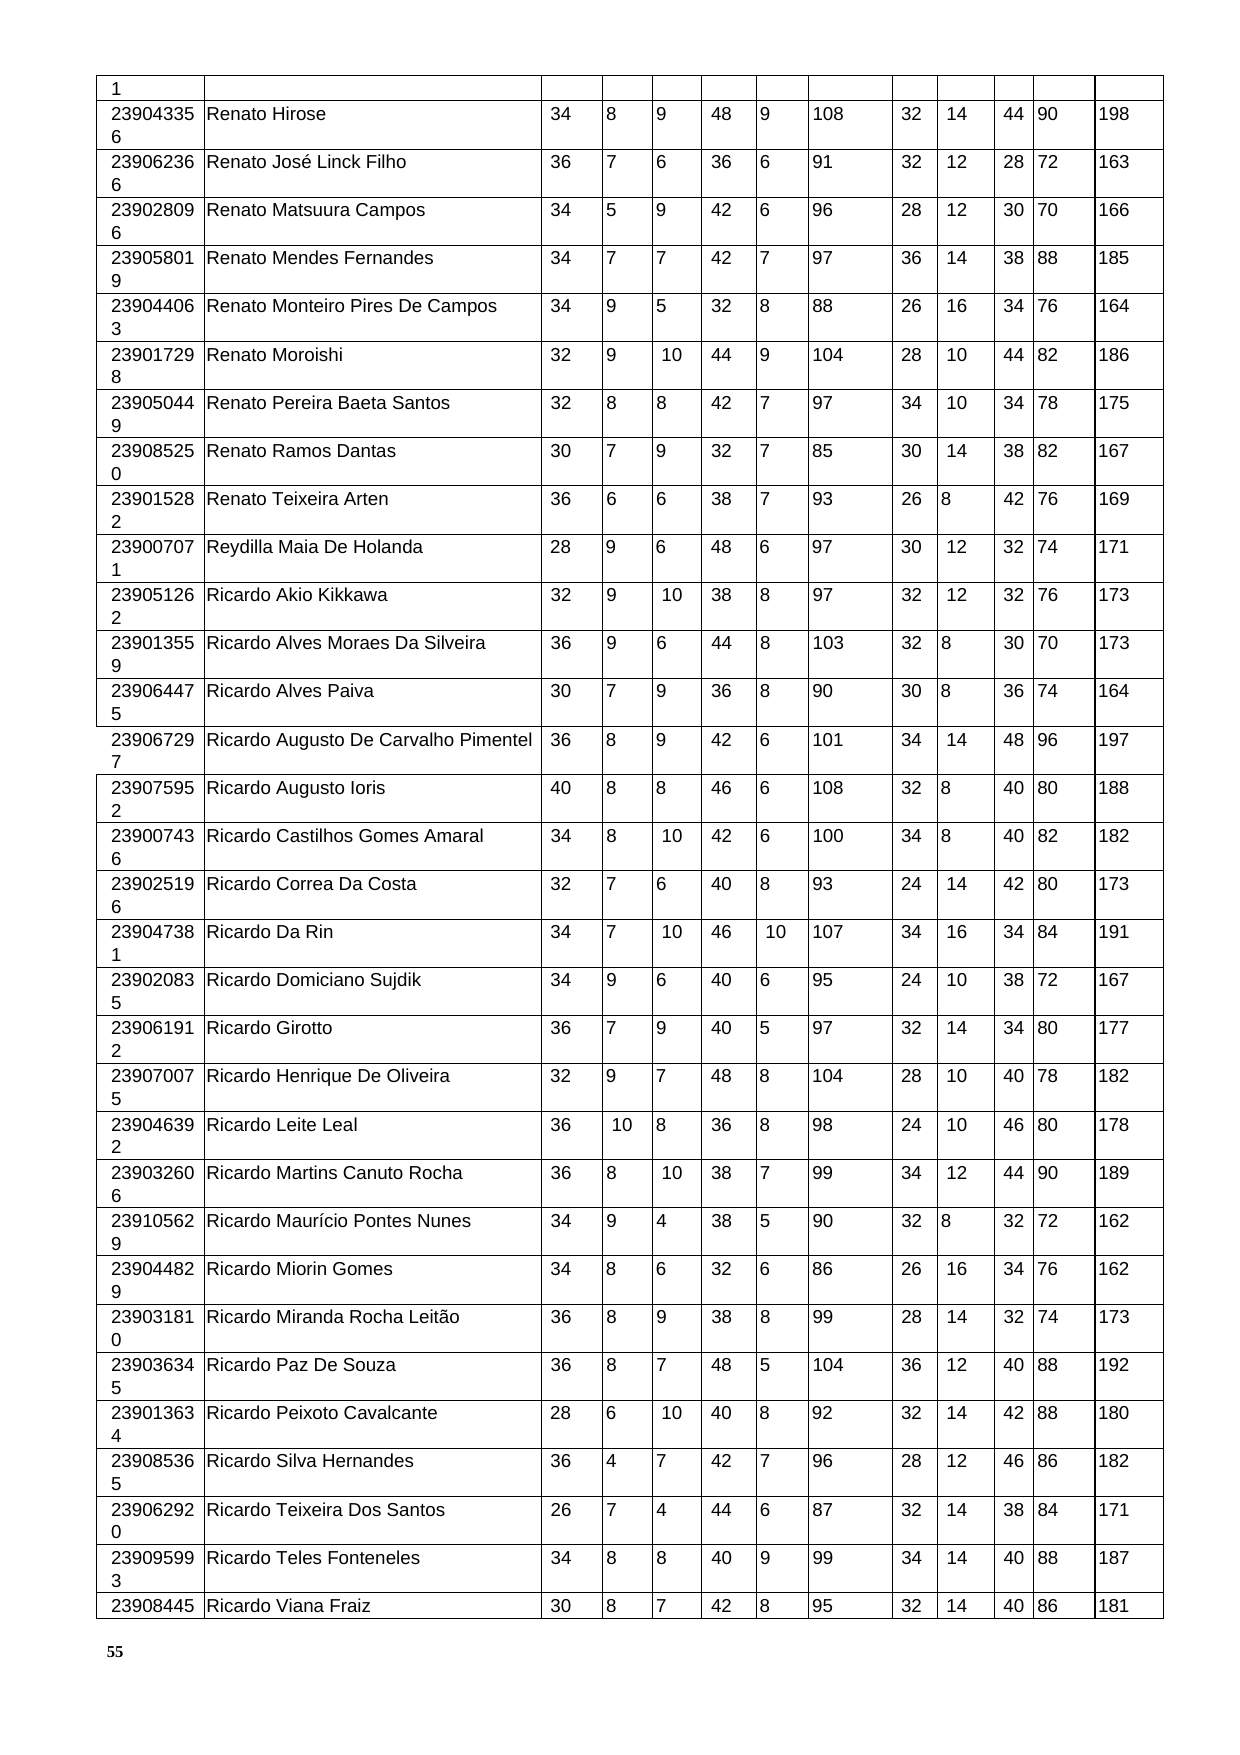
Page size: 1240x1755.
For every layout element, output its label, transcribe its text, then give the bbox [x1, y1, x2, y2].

table_cell 239020835 [97, 968, 204, 1015]
table_cell 10 [938, 342, 994, 389]
table_cell 48 [702, 101, 756, 148]
table_cell 6 [757, 1256, 808, 1303]
table_cell Renato Matsuura Campos [205, 198, 541, 245]
table_cell 8 [603, 823, 652, 870]
table_cell 42 [702, 727, 756, 774]
table_cell 9 [603, 631, 652, 678]
table_cell 86 [1034, 1593, 1094, 1617]
table_cell 162 [1096, 1208, 1163, 1255]
table_cell 164 [1096, 294, 1163, 341]
table_cell 8 [757, 1064, 808, 1111]
table_cell 42 [995, 486, 1033, 533]
table_cell 10 [938, 390, 994, 437]
table_cell 12 [938, 1449, 994, 1496]
table_cell 4 [653, 1208, 701, 1255]
table_cell 8 [757, 1112, 808, 1159]
table_cell 99 [809, 1160, 892, 1207]
table_cell 14 [938, 1593, 994, 1617]
table_cell 8 [653, 1545, 701, 1592]
table_cell 8 [757, 1305, 808, 1352]
table_cell 198 [1096, 101, 1163, 148]
table_cell 82 [1034, 823, 1094, 870]
table_cell 239025196 [97, 871, 204, 918]
table_cell [995, 76, 1033, 100]
table_cell 173 [1096, 631, 1163, 678]
table_cell 14 [938, 1497, 994, 1544]
table_cell 182 [1096, 823, 1163, 870]
table_cell 10 [653, 920, 701, 967]
table_cell 40 [702, 871, 756, 918]
table_cell 239067297 [97, 727, 204, 774]
table_cell 42 [702, 198, 756, 245]
table_cell 14 [938, 727, 994, 774]
table_cell 14 [938, 1305, 994, 1352]
table_cell 44 [702, 1497, 756, 1544]
table_cell 28 [893, 198, 937, 245]
table_cell 12 [938, 535, 994, 582]
table_cell 32 [995, 1208, 1033, 1255]
table_cell 36 [542, 150, 602, 197]
table_cell 100 [809, 823, 892, 870]
table_cell 42 [702, 1593, 756, 1617]
table_cell 95 [809, 968, 892, 1015]
table_cell [757, 76, 808, 100]
table_cell 9 [603, 1064, 652, 1111]
table_cell Ricardo Maurício Pontes Nunes [205, 1208, 541, 1255]
table_cell 191 [1096, 920, 1163, 967]
table_cell 10 [757, 920, 808, 967]
table_cell 8 [938, 775, 994, 822]
table_cell 8 [757, 631, 808, 678]
table_cell 34 [542, 1208, 602, 1255]
table_cell 185 [1096, 246, 1163, 293]
table_cell 36 [995, 679, 1033, 726]
table_cell 36 [702, 679, 756, 726]
table_cell 14 [938, 1401, 994, 1448]
table_cell 4 [653, 1497, 701, 1544]
table_cell 5 [757, 1208, 808, 1255]
table_cell 239013559 [97, 631, 204, 678]
table_cell 48 [995, 727, 1033, 774]
table_cell 8 [603, 1160, 652, 1207]
table_cell 7 [653, 1064, 701, 1111]
table_cell 8 [757, 583, 808, 630]
table_cell 32 [893, 1593, 937, 1617]
table_cell 38 [995, 968, 1033, 1015]
table_cell 32 [542, 342, 602, 389]
table_cell 239046392 [97, 1112, 204, 1159]
table_cell 186 [1096, 342, 1163, 389]
table_cell 97 [809, 1016, 892, 1063]
table_cell 85 [809, 438, 892, 485]
table_cell 8 [603, 101, 652, 148]
table_cell 14 [938, 438, 994, 485]
table_cell 40 [995, 1593, 1033, 1617]
table_cell 48 [702, 1353, 756, 1400]
table_cell 98 [809, 1112, 892, 1159]
table_cell 30 [893, 438, 937, 485]
table_cell 188 [1096, 775, 1163, 822]
table_cell 70 [1034, 631, 1094, 678]
table_cell 197 [1096, 727, 1163, 774]
table_cell 88 [809, 294, 892, 341]
table_cell Ricardo Augusto De Carvalho Pimentel [205, 727, 541, 774]
table_cell 12 [938, 198, 994, 245]
table_cell 30 [893, 679, 937, 726]
table_cell 167 [1096, 438, 1163, 485]
table_cell 239007071 [97, 535, 204, 582]
table_cell 34 [995, 1256, 1033, 1303]
table_cell 192 [1096, 1353, 1163, 1400]
table_cell [542, 76, 602, 100]
table_cell 101 [809, 727, 892, 774]
table_cell 80 [1034, 1112, 1094, 1159]
table_cell 32 [893, 1497, 937, 1544]
table_cell 28 [893, 1449, 937, 1496]
table_cell 7 [757, 486, 808, 533]
table_cell 36 [702, 1112, 756, 1159]
table_cell 7 [603, 679, 652, 726]
table_cell 239051262 [97, 583, 204, 630]
table_cell 239017298 [97, 342, 204, 389]
table_cell 84 [1034, 1497, 1094, 1544]
table_cell 42 [995, 1401, 1033, 1448]
table_cell 46 [995, 1112, 1033, 1159]
table_cell 34 [995, 294, 1033, 341]
table_cell Ricardo Domiciano Sujdik [205, 968, 541, 1015]
table_cell 32 [893, 1016, 937, 1063]
table_cell 14 [938, 1016, 994, 1063]
table_cell 8 [603, 1305, 652, 1352]
table_cell 9 [653, 198, 701, 245]
table_cell 36 [702, 150, 756, 197]
table_cell 34 [542, 101, 602, 148]
table_cell 7 [603, 438, 652, 485]
table_cell 239032606 [97, 1160, 204, 1207]
table_cell 8 [603, 390, 652, 437]
table_cell 9 [603, 342, 652, 389]
table_cell 40 [995, 823, 1033, 870]
table_cell Renato José Linck Filho [205, 150, 541, 197]
table_cell 6 [653, 1256, 701, 1303]
table_cell 6 [653, 535, 701, 582]
table_cell 8 [757, 679, 808, 726]
table_cell 8 [938, 631, 994, 678]
table_cell 182 [1096, 1449, 1163, 1496]
table_cell 8 [653, 775, 701, 822]
table_cell 36 [542, 1449, 602, 1496]
table_cell Ricardo Correa Da Costa [205, 871, 541, 918]
table_cell [205, 76, 541, 100]
table_cell [809, 76, 892, 100]
table_cell 95 [809, 1593, 892, 1617]
table_cell 90 [809, 679, 892, 726]
table_cell 8 [653, 1112, 701, 1159]
table_cell 9 [603, 968, 652, 1015]
table_cell 7 [603, 871, 652, 918]
table_cell 38 [702, 1208, 756, 1255]
table_cell 74 [1034, 679, 1094, 726]
table_cell 9 [653, 1016, 701, 1063]
table_cell 99 [809, 1545, 892, 1592]
table_cell 74 [1034, 535, 1094, 582]
table_cell 38 [702, 1160, 756, 1207]
table_cell Ricardo Silva Hernandes [205, 1449, 541, 1496]
table_cell 7 [757, 246, 808, 293]
table_cell 6 [653, 871, 701, 918]
table_cell 78 [1034, 390, 1094, 437]
table_cell 7 [603, 150, 652, 197]
table_cell 181 [1096, 1593, 1163, 1617]
table_cell 28 [893, 1064, 937, 1111]
table_cell 108 [809, 775, 892, 822]
table_cell 38 [995, 1497, 1033, 1544]
table_cell 23908445 [97, 1593, 204, 1617]
table_cell 32 [542, 1064, 602, 1111]
table_cell 239062366 [97, 150, 204, 197]
table_cell 34 [893, 390, 937, 437]
table_cell 239105629 [97, 1208, 204, 1255]
table_cell 42 [702, 823, 756, 870]
table_cell 6 [653, 486, 701, 533]
table_cell 12 [938, 583, 994, 630]
table_cell 9 [757, 101, 808, 148]
table_cell 6 [757, 823, 808, 870]
table_cell 40 [995, 1064, 1033, 1111]
table_cell 7 [603, 1016, 652, 1063]
table_cell 34 [995, 1016, 1033, 1063]
table_cell 38 [702, 1305, 756, 1352]
table_cell 171 [1096, 1497, 1163, 1544]
table_cell 239058019 [97, 246, 204, 293]
table_cell [603, 76, 652, 100]
table_cell 6 [603, 486, 652, 533]
table_cell 239043356 [97, 101, 204, 148]
table_cell 12 [938, 150, 994, 197]
table_cell Renato Mendes Fernandes [205, 246, 541, 293]
table_cell 34 [542, 1256, 602, 1303]
table_cell 239007436 [97, 823, 204, 870]
table_cell Ricardo Alves Moraes Da Silveira [205, 631, 541, 678]
table_cell Ricardo Martins Canuto Rocha [205, 1160, 541, 1207]
table_cell 28 [893, 1305, 937, 1352]
table_cell 5 [757, 1353, 808, 1400]
table_cell 34 [995, 920, 1033, 967]
table_cell 239062920 [97, 1497, 204, 1544]
table_cell 10 [938, 968, 994, 1015]
table_cell 187 [1096, 1545, 1163, 1592]
table_cell 38 [702, 486, 756, 533]
table_cell 88 [1034, 1353, 1094, 1400]
table_cell 32 [893, 775, 937, 822]
table_cell 32 [995, 1305, 1033, 1352]
table_cell 40 [702, 1016, 756, 1063]
table_cell 175 [1096, 390, 1163, 437]
table_cell 32 [702, 438, 756, 485]
table_cell 96 [809, 1449, 892, 1496]
table_cell 34 [893, 1545, 937, 1592]
table_cell 239050449 [97, 390, 204, 437]
table_cell 6 [757, 775, 808, 822]
table_cell 32 [995, 583, 1033, 630]
table_cell 90 [1034, 1160, 1094, 1207]
table_cell 8 [757, 1593, 808, 1617]
table_cell 239064475 [97, 679, 204, 726]
table_cell 42 [702, 390, 756, 437]
table_cell 7 [757, 1449, 808, 1496]
table_cell 182 [1096, 1064, 1163, 1111]
table_cell 36 [893, 246, 937, 293]
table_cell 104 [809, 1353, 892, 1400]
table_cell 40 [702, 1545, 756, 1592]
table_cell Renato Moroishi [205, 342, 541, 389]
table_cell Ricardo Augusto Ioris [205, 775, 541, 822]
table_cell Ricardo Paz De Souza [205, 1353, 541, 1400]
table_cell 44 [995, 1160, 1033, 1207]
table_cell 12 [938, 1353, 994, 1400]
table_cell 16 [938, 920, 994, 967]
table_cell Renato Monteiro Pires De Campos [205, 294, 541, 341]
table_cell 48 [702, 535, 756, 582]
table_cell Renato Pereira Baeta Santos [205, 390, 541, 437]
table_cell 34 [893, 1160, 937, 1207]
table_cell 8 [603, 1256, 652, 1303]
table_cell 26 [542, 1497, 602, 1544]
table_cell 40 [542, 775, 602, 822]
table_cell 36 [542, 1160, 602, 1207]
table_cell 8 [603, 1545, 652, 1592]
table_cell 189 [1096, 1160, 1163, 1207]
table_cell 104 [809, 342, 892, 389]
table_cell 9 [653, 727, 701, 774]
table_cell 5 [603, 198, 652, 245]
table_cell 36 [542, 631, 602, 678]
table_cell Ricardo Da Rin [205, 920, 541, 967]
table_cell 239036345 [97, 1353, 204, 1400]
table_cell 90 [809, 1208, 892, 1255]
table_cell 80 [1034, 775, 1094, 822]
table_cell 7 [653, 246, 701, 293]
table_cell 5 [653, 294, 701, 341]
table_cell 42 [995, 871, 1033, 918]
table_cell 166 [1096, 198, 1163, 245]
table_cell Ricardo Leite Leal [205, 1112, 541, 1159]
table_cell 169 [1096, 486, 1163, 533]
table_cell 40 [702, 968, 756, 1015]
table_cell 97 [809, 535, 892, 582]
table_cell Renato Hirose [205, 101, 541, 148]
table_cell 34 [542, 1545, 602, 1592]
table_cell 239075952 [97, 775, 204, 822]
table_cell 239047381 [97, 920, 204, 967]
table_cell 74 [1034, 1305, 1094, 1352]
table_cell 239013634 [97, 1401, 204, 1448]
table_cell 7 [603, 1497, 652, 1544]
table_cell [702, 76, 756, 100]
table_cell [1034, 76, 1094, 100]
table_cell 72 [1034, 150, 1094, 197]
table_cell 6 [653, 150, 701, 197]
table_cell 34 [995, 390, 1033, 437]
table_cell 6 [757, 535, 808, 582]
table_cell 167 [1096, 968, 1163, 1015]
table_cell 32 [893, 631, 937, 678]
table_cell 164 [1096, 679, 1163, 726]
table_cell 239085365 [97, 1449, 204, 1496]
table_cell 32 [702, 1256, 756, 1303]
table_cell 44 [702, 342, 756, 389]
table_cell 239095993 [97, 1545, 204, 1592]
table_cell 9 [653, 101, 701, 148]
table_cell 8 [938, 486, 994, 533]
table_cell Ricardo Girotto [205, 1016, 541, 1063]
table_cell 9 [603, 1208, 652, 1255]
table_cell 6 [653, 968, 701, 1015]
table_cell 30 [995, 198, 1033, 245]
table_cell 34 [542, 198, 602, 245]
table_cell 171 [1096, 535, 1163, 582]
table_cell 44 [995, 101, 1033, 148]
table_cell 6 [757, 1497, 808, 1544]
table_cell 28 [542, 1401, 602, 1448]
table_cell 239044829 [97, 1256, 204, 1303]
table_cell 82 [1034, 438, 1094, 485]
table_cell 6 [653, 631, 701, 678]
table_cell 177 [1096, 1016, 1163, 1063]
table_cell 16 [938, 1256, 994, 1303]
table_cell 32 [893, 1208, 937, 1255]
table_cell 9 [757, 1545, 808, 1592]
table_cell 30 [995, 631, 1033, 678]
table_cell 8 [757, 294, 808, 341]
table_cell 46 [702, 920, 756, 967]
table_cell 93 [809, 486, 892, 533]
table_cell 7 [757, 1160, 808, 1207]
table_cell 9 [603, 583, 652, 630]
table_cell 32 [995, 535, 1033, 582]
table_cell [653, 76, 701, 100]
table_cell Ricardo Peixoto Cavalcante [205, 1401, 541, 1448]
table_cell Ricardo Miranda Rocha Leitão [205, 1305, 541, 1352]
table_cell 38 [702, 583, 756, 630]
table_cell 78 [1034, 1064, 1094, 1111]
table_cell 30 [542, 1593, 602, 1617]
table_cell 44 [995, 342, 1033, 389]
table_cell 162 [1096, 1256, 1163, 1303]
table_cell 30 [542, 679, 602, 726]
table_cell Ricardo Viana Fraiz [205, 1593, 541, 1617]
table_cell 1 [97, 76, 204, 100]
table_cell 34 [893, 920, 937, 967]
table_cell Ricardo Teles Fonteneles [205, 1545, 541, 1592]
table_cell [938, 76, 994, 100]
table_cell 24 [893, 871, 937, 918]
table_cell 32 [542, 583, 602, 630]
table_cell 7 [603, 920, 652, 967]
table_cell 32 [893, 150, 937, 197]
table_cell 8 [603, 775, 652, 822]
table_cell 36 [542, 1016, 602, 1063]
table_cell 163 [1096, 150, 1163, 197]
table_cell 42 [702, 1449, 756, 1496]
table_cell 24 [893, 1112, 937, 1159]
table_cell 10 [653, 1160, 701, 1207]
table_cell 107 [809, 920, 892, 967]
table_cell 90 [1034, 101, 1094, 148]
table_cell 34 [542, 920, 602, 967]
table_cell 239061912 [97, 1016, 204, 1063]
table_cell 8 [938, 823, 994, 870]
table_cell 173 [1096, 871, 1163, 918]
table_cell 8 [757, 871, 808, 918]
table_cell 36 [893, 1353, 937, 1400]
table_cell 28 [893, 342, 937, 389]
table_cell 88 [1034, 1545, 1094, 1592]
table_cell Ricardo Castilhos Gomes Amaral [205, 823, 541, 870]
table_cell Renato Teixeira Arten [205, 486, 541, 533]
table_cell 24 [893, 968, 937, 1015]
table_cell 96 [1034, 727, 1094, 774]
table_cell 7 [653, 1449, 701, 1496]
table_cell [893, 76, 937, 100]
table_cell 173 [1096, 1305, 1163, 1352]
table_cell 9 [653, 1305, 701, 1352]
table_cell 42 [702, 246, 756, 293]
table_cell 86 [1034, 1449, 1094, 1496]
table_cell 16 [938, 294, 994, 341]
table_cell 40 [995, 1545, 1033, 1592]
table_cell 8 [938, 1208, 994, 1255]
table_cell 14 [938, 871, 994, 918]
table_cell 40 [995, 775, 1033, 822]
table_cell 239015282 [97, 486, 204, 533]
table_cell 104 [809, 1064, 892, 1111]
table_cell 34 [542, 294, 602, 341]
table_cell 108 [809, 101, 892, 148]
table_cell 178 [1096, 1112, 1163, 1159]
table_cell 7 [653, 1593, 701, 1617]
table_cell 6 [757, 198, 808, 245]
table_cell 9 [653, 679, 701, 726]
table_cell 28 [995, 150, 1033, 197]
table_cell 32 [893, 101, 937, 148]
table_cell 76 [1034, 486, 1094, 533]
table_cell 32 [893, 1401, 937, 1448]
table_cell 32 [542, 871, 602, 918]
table_cell 6 [757, 968, 808, 1015]
table_cell 40 [995, 1353, 1033, 1400]
table_cell 4 [603, 1449, 652, 1496]
table_cell 8 [653, 390, 701, 437]
table_cell Ricardo Akio Kikkawa [205, 583, 541, 630]
table_cell 10 [653, 1401, 701, 1448]
table_cell 12 [938, 1160, 994, 1207]
table_cell 14 [938, 101, 994, 148]
table_cell [1096, 76, 1163, 100]
table_cell 76 [1034, 294, 1094, 341]
table_cell Ricardo Teixeira Dos Santos [205, 1497, 541, 1544]
table_cell 91 [809, 150, 892, 197]
table_cell 14 [938, 1545, 994, 1592]
table_cell 92 [809, 1401, 892, 1448]
table_cell 44 [702, 631, 756, 678]
table_cell 36 [542, 486, 602, 533]
table_cell 239031810 [97, 1305, 204, 1352]
table_cell 239028096 [97, 198, 204, 245]
table_cell 30 [542, 438, 602, 485]
table_cell 88 [1034, 1401, 1094, 1448]
table_cell 70 [1034, 198, 1094, 245]
table_cell 10 [653, 823, 701, 870]
table_cell 36 [542, 1305, 602, 1352]
table_cell 6 [757, 727, 808, 774]
table_cell 34 [893, 727, 937, 774]
table_cell 8 [757, 1401, 808, 1448]
table_cell 173 [1096, 583, 1163, 630]
table_cell 180 [1096, 1401, 1163, 1448]
table_cell 32 [542, 390, 602, 437]
table_cell 84 [1034, 920, 1094, 967]
table_cell Ricardo Henrique De Oliveira [205, 1064, 541, 1111]
table_cell 6 [603, 1401, 652, 1448]
table_cell 26 [893, 294, 937, 341]
table_cell 38 [995, 438, 1033, 485]
table_cell 7 [653, 1353, 701, 1400]
table_cell Ricardo Alves Paiva [205, 679, 541, 726]
table_cell 32 [893, 583, 937, 630]
table_cell 34 [542, 968, 602, 1015]
table_cell 9 [603, 294, 652, 341]
table_cell 7 [603, 246, 652, 293]
table_cell Renato Ramos Dantas [205, 438, 541, 485]
table_cell 96 [809, 198, 892, 245]
table_cell Reydilla Maia De Holanda [205, 535, 541, 582]
table_cell 87 [809, 1497, 892, 1544]
table_cell 8 [603, 1593, 652, 1617]
table_cell 34 [542, 246, 602, 293]
table_cell 76 [1034, 1256, 1094, 1303]
table_cell 88 [1034, 246, 1094, 293]
table_cell 36 [542, 1353, 602, 1400]
table_cell 7 [757, 438, 808, 485]
table_cell 40 [702, 1401, 756, 1448]
table_cell 72 [1034, 968, 1094, 1015]
table_cell 10 [653, 583, 701, 630]
table_cell 36 [542, 727, 602, 774]
table_cell 9 [603, 535, 652, 582]
table_cell 103 [809, 631, 892, 678]
table_cell 76 [1034, 583, 1094, 630]
table_cell 82 [1034, 342, 1094, 389]
table_cell 8 [603, 1353, 652, 1400]
table_cell 9 [757, 342, 808, 389]
table_cell 48 [702, 1064, 756, 1111]
table_cell 14 [938, 246, 994, 293]
table_cell 7 [757, 390, 808, 437]
table_cell 10 [938, 1064, 994, 1111]
table_cell 10 [603, 1112, 652, 1159]
table_cell 80 [1034, 871, 1094, 918]
table_cell Ricardo Miorin Gomes [205, 1256, 541, 1303]
table_cell 99 [809, 1305, 892, 1352]
table_cell 239085250 [97, 438, 204, 485]
table_cell 26 [893, 486, 937, 533]
table_cell 34 [893, 823, 937, 870]
table_cell 72 [1034, 1208, 1094, 1255]
table_cell 46 [995, 1449, 1033, 1496]
table_cell 10 [653, 342, 701, 389]
table_cell 239070075 [97, 1064, 204, 1111]
table_cell 97 [809, 390, 892, 437]
table_cell 36 [542, 1112, 602, 1159]
table_cell 239044063 [97, 294, 204, 341]
table_cell 80 [1034, 1016, 1094, 1063]
table_cell 8 [938, 679, 994, 726]
table_cell 93 [809, 871, 892, 918]
table_cell 10 [938, 1112, 994, 1159]
table_cell 97 [809, 246, 892, 293]
table_cell 30 [893, 535, 937, 582]
table_cell 5 [757, 1016, 808, 1063]
table_cell 97 [809, 583, 892, 630]
table_cell 46 [702, 775, 756, 822]
table_cell 8 [603, 727, 652, 774]
table_cell 26 [893, 1256, 937, 1303]
table_cell 6 [757, 150, 808, 197]
table_cell 32 [702, 294, 756, 341]
table_cell 28 [542, 535, 602, 582]
table_cell 9 [653, 438, 701, 485]
table_cell 38 [995, 246, 1033, 293]
table_cell 86 [809, 1256, 892, 1303]
table_cell 34 [542, 823, 602, 870]
